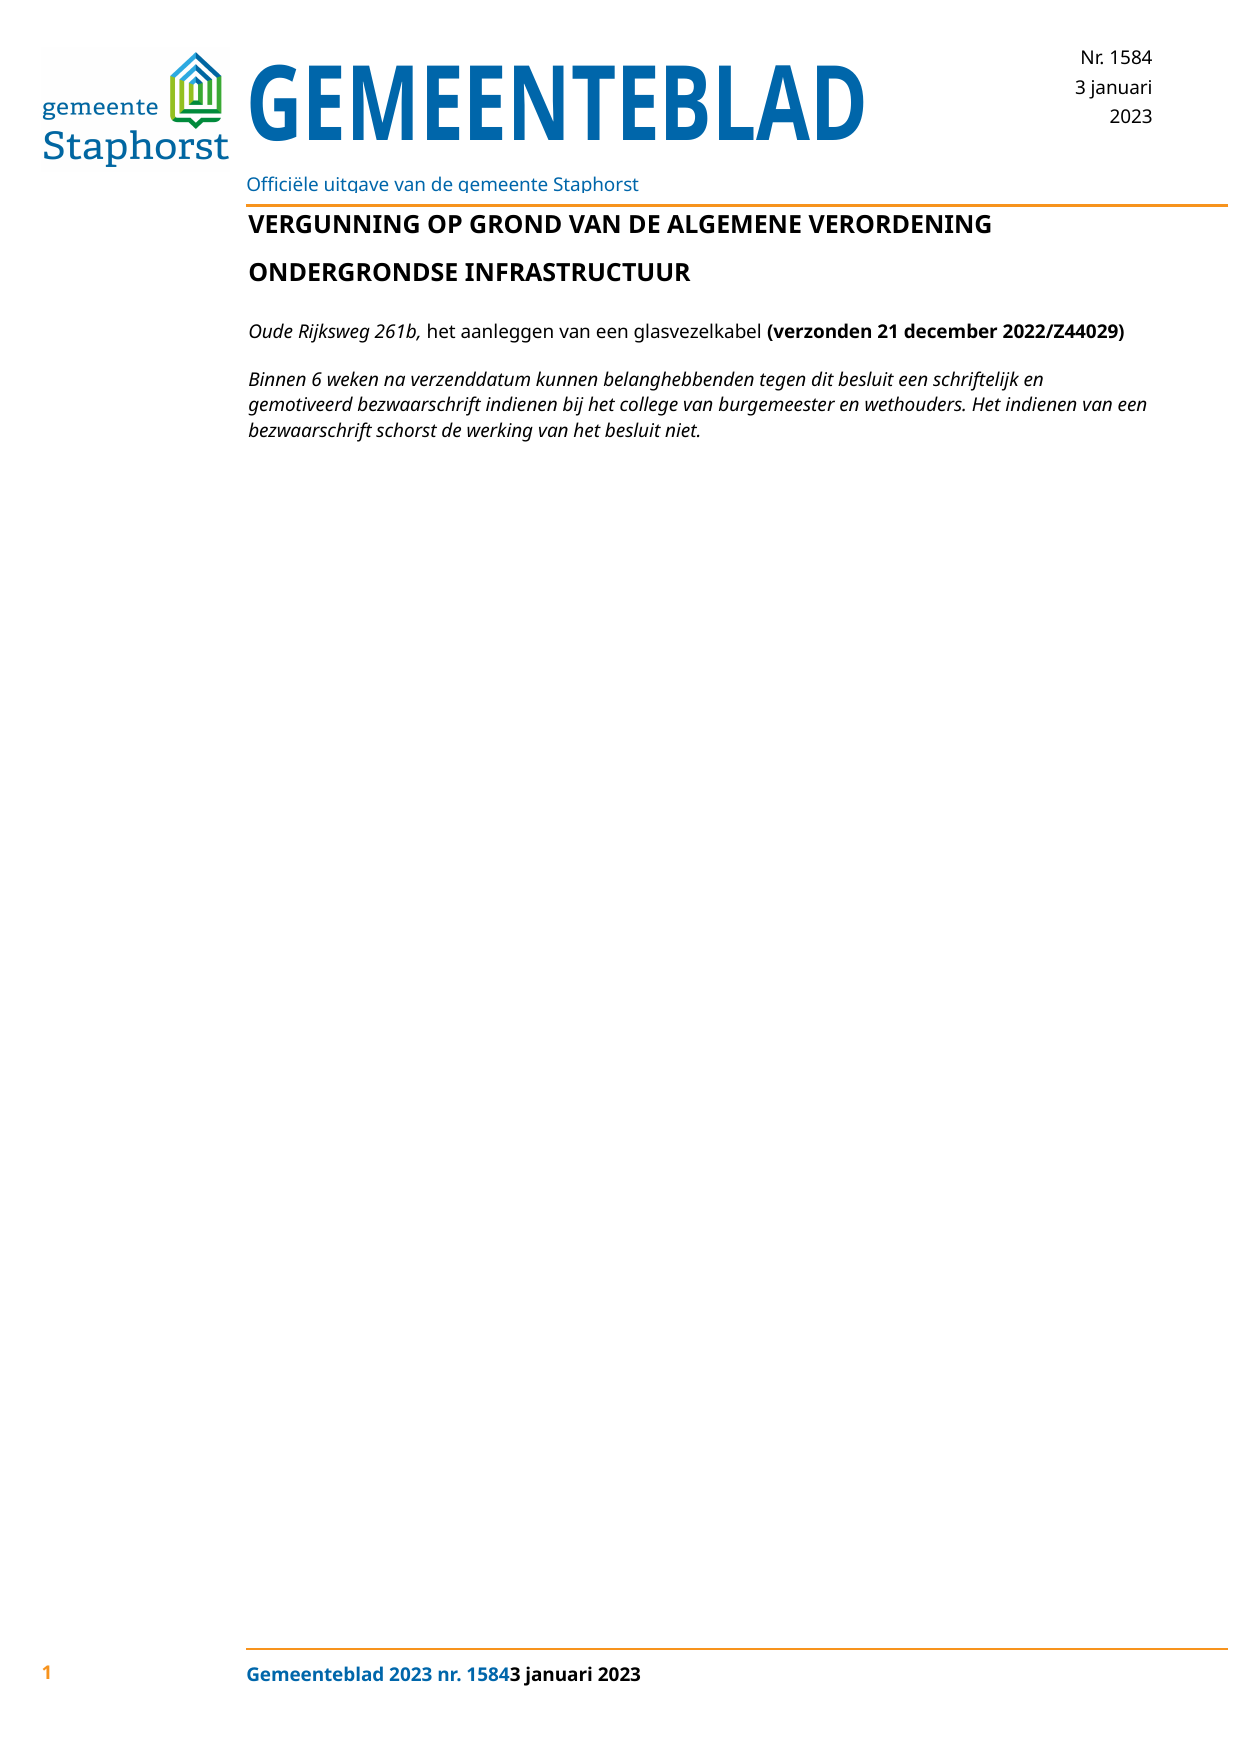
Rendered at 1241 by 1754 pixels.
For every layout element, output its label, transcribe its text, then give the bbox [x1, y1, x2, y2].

picture [41, 47, 231, 172]
text VERGUNNING OP GROND VAN DE ALGEMENE VERORDENING ONDERGRONDSE INFRASTRUCTUUR [248, 207, 1152, 288]
text Oude Rijksweg 261b, het aanleggen van een glasvezelkabel (verzonden 21 december 2022/Z44029) [248, 318, 1152, 344]
text Binnen 6 weken na verzenddatum kunnen belanghebbenden tegen dit besluit een schriftelijk en gemotiveerd bezwaarschrift indienen bij het college van burgemeester en wethouders. Het indienen van een bezwaarschrift schorst de werking van het besluit niet. [248, 366, 1152, 443]
